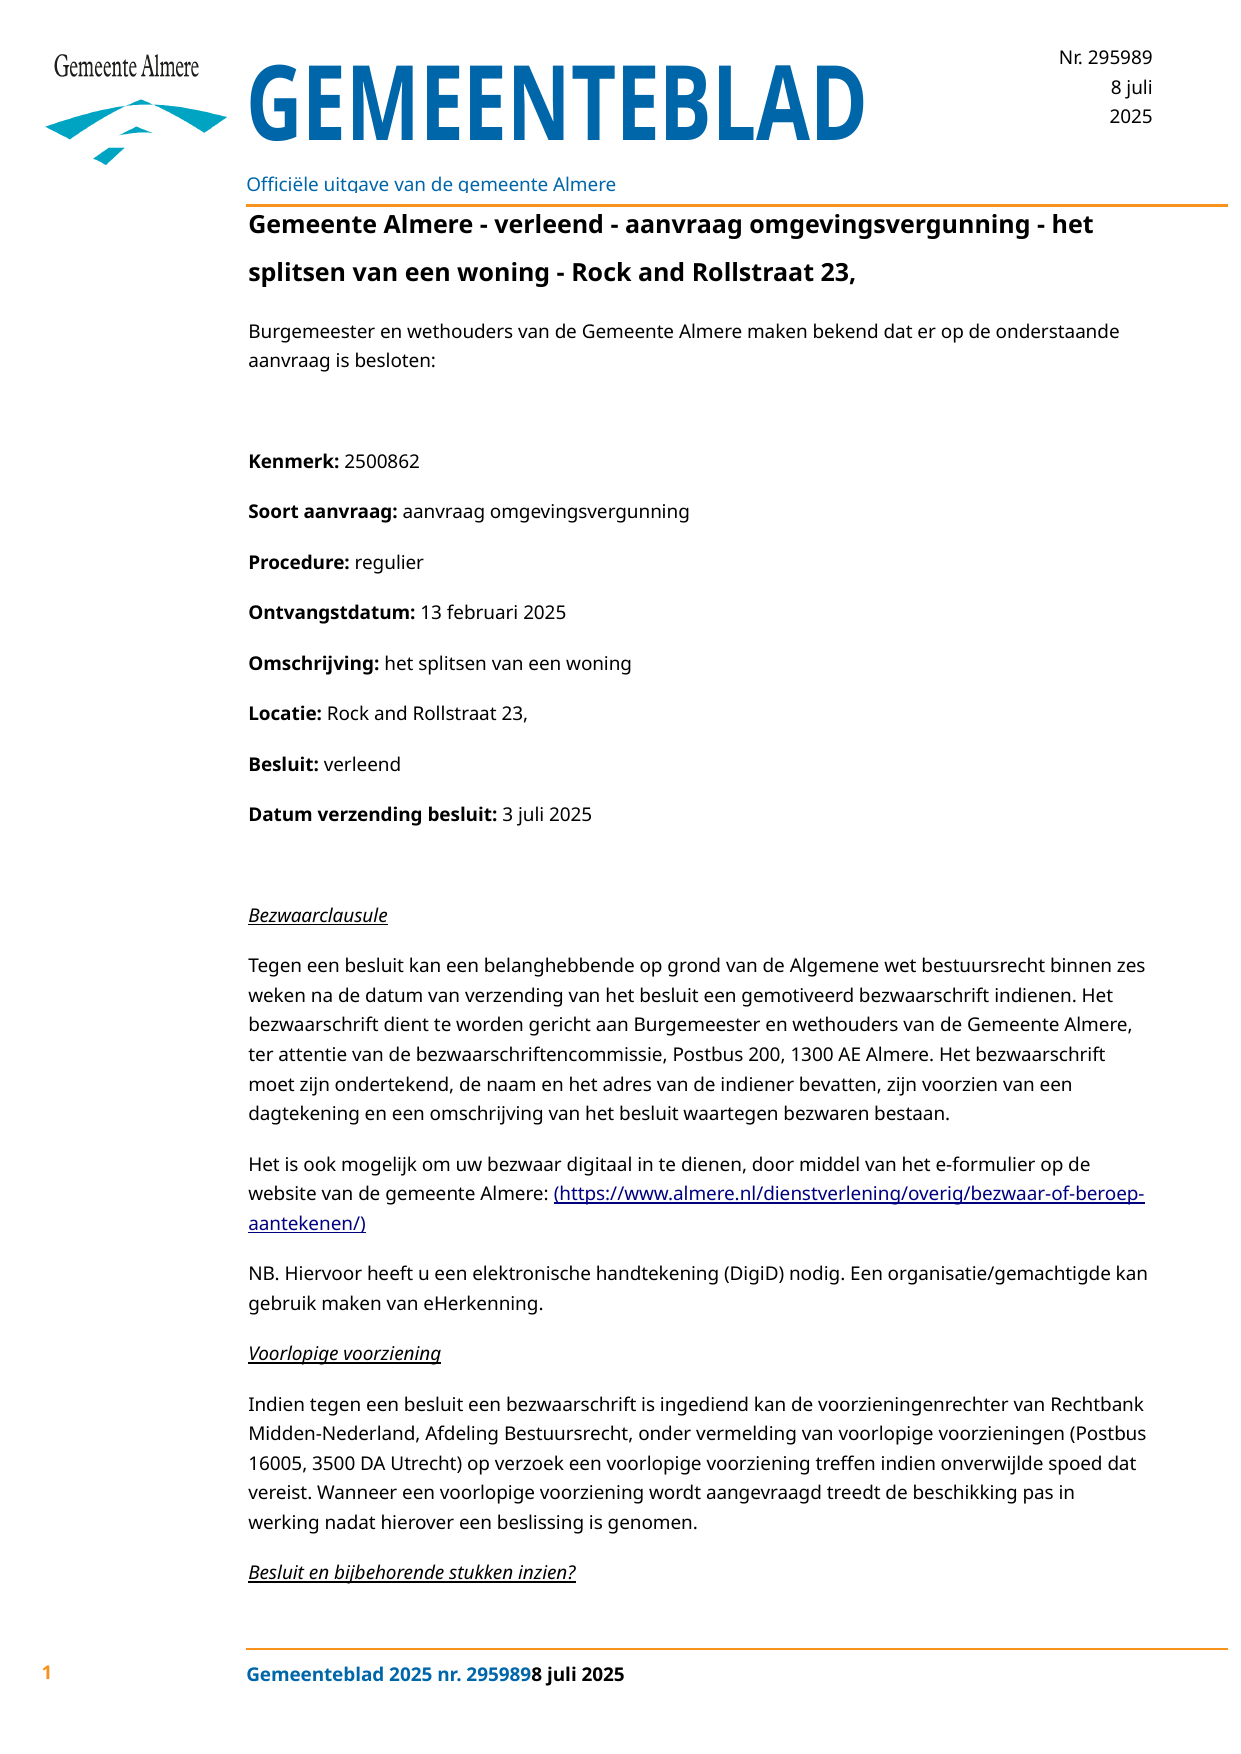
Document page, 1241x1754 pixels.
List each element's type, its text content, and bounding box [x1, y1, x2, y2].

picture [41, 47, 231, 172]
text Datum verzending besluit: 3 juli 2025 [248, 801, 1152, 827]
text Besluit en bijbehorende stukken inzien? [248, 1559, 1152, 1585]
text Ontvangstdatum: 13 februari 2025 [248, 599, 1152, 625]
text Indien tegen een besluit een bezwaarschrift is ingediend kan de voorzieningenrechter van Rechtbank Midden-Nederland, Afdeling Bestuursrecht, onder vermelding van voorlopige voorzieningen (Postbus 16005, 3500 DA Utrecht) op verzoek een voorlopige voorziening treffen indien onverwijlde spoed dat vereist. Wanneer een voorlopige voorziening wordt aangevraagd treedt de beschikking pas in werking nadat hierover een beslissing is genomen. [248, 1391, 1152, 1535]
text Soort aanvraag: aanvraag omgevingsvergunning [248, 499, 1152, 524]
text Locatie: Rock and Rollstraat 23, [248, 700, 1152, 726]
text Besluit: verleend [248, 751, 1152, 777]
text Voorlopige voorziening [248, 1340, 1152, 1366]
text Burgemeester en wethouders van de Gemeente Almere maken bekend dat er op de onderstaande aanvraag is besloten: [248, 318, 1152, 373]
text Het is ook mogelijk om uw bezwaar digitaal in te dienen, door middel van het e-formulier op de website van de gemeente Almere: (https://www.almere.nl/dienstverlening/overig/bezwaar-of-beroep-aantekenen/) [248, 1151, 1152, 1236]
text Omschrijving: het splitsen van een woning [248, 650, 1152, 676]
text NB. Hiervoor heeft u een elektronische handtekening (DigiD) nodig. Een organisatie/gemachtigde kan gebruik maken van eHerkenning. [248, 1260, 1152, 1316]
text Kenmerk: 2500862 [248, 448, 1152, 474]
text Gemeente Almere - verleend - aanvraag omgevingsvergunning - het splitsen van een woning - Rock and Rollstraat 23, [248, 207, 1152, 288]
text Tegen een besluit kan een belanghebbende op grond van de Algemene wet bestuursrecht binnen zes weken na de datum van verzending van het besluit een gemotiveerd bezwaarschrift indienen. Het bezwaarschrift dient te worden gericht aan Burgemeester en wethouders van de Gemeente Almere, ter attentie van de bezwaarschriftencommissie, Postbus 200, 1300 AE Almere. Het bezwaarschrift moet zijn ondertekend, de naam en het adres van de indiener bevatten, zijn voorzien van een dagtekening en een omschrijving van het besluit waartegen bezwaren bestaan. [248, 952, 1152, 1126]
text Procedure: regulier [248, 549, 1152, 575]
text Bezwaarclausule [248, 902, 1152, 928]
